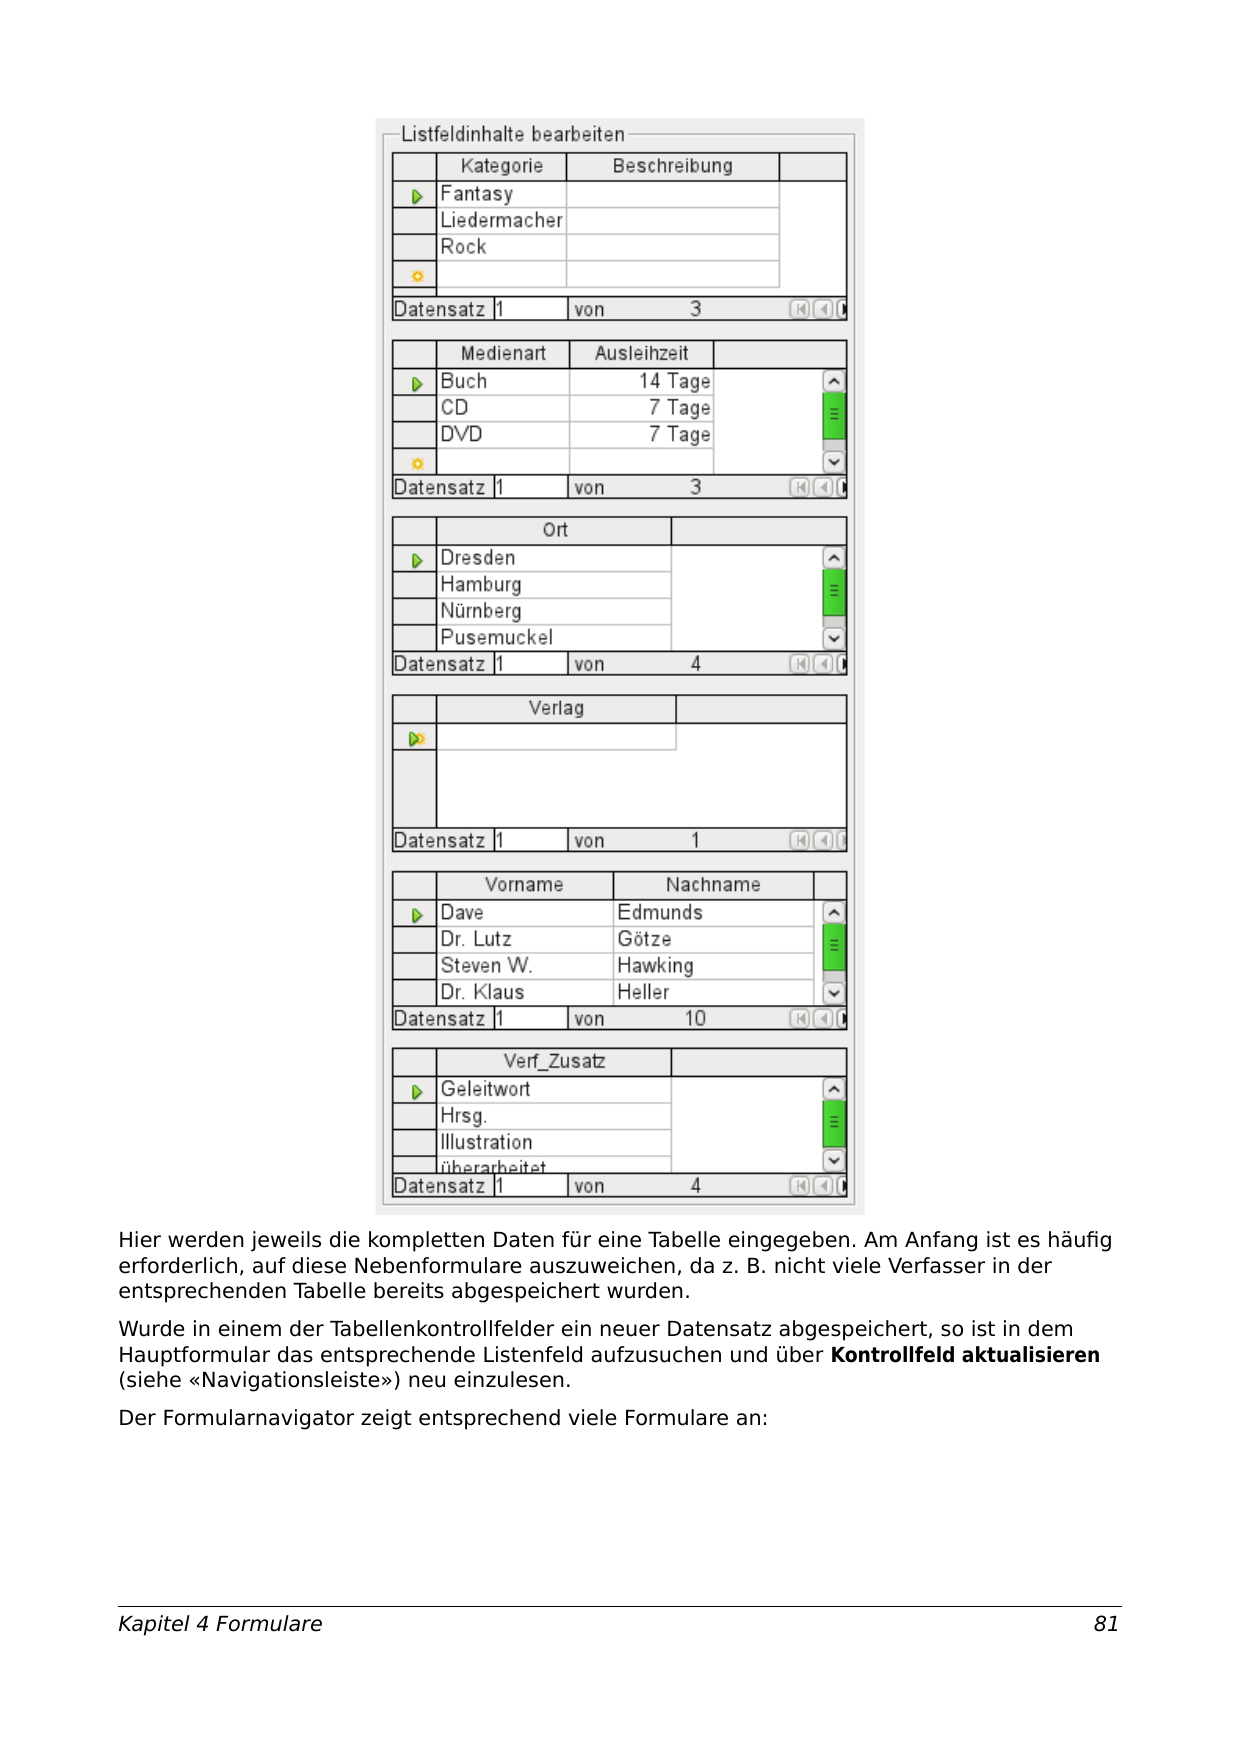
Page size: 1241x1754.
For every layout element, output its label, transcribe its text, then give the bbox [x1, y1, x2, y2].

text Der Formularnavigator zeigt entsprechend viele Formulare an: [118, 1406, 1122, 1430]
picture [375, 118, 865, 1215]
text Hier werden jeweils die kompletten Daten für eine Tabelle eingegeben. Am Anfang ist es häufig erforderlich, auf diese Nebenformulare auszuweichen, da z. B. nicht viele Verfasser in der entsprechenden Tabelle bereits abgespeichert wurden. [118, 1228, 1122, 1303]
text Wurde in einem der Tabellenkontrollfelder ein neuer Datensatz abgespeichert, so ist in dem Hauptformular das entsprechende Listenfeld aufzusuchen und über Kontrollfeld aktualisieren (siehe «Navigationsleiste») neu einzulesen. [118, 1317, 1122, 1392]
